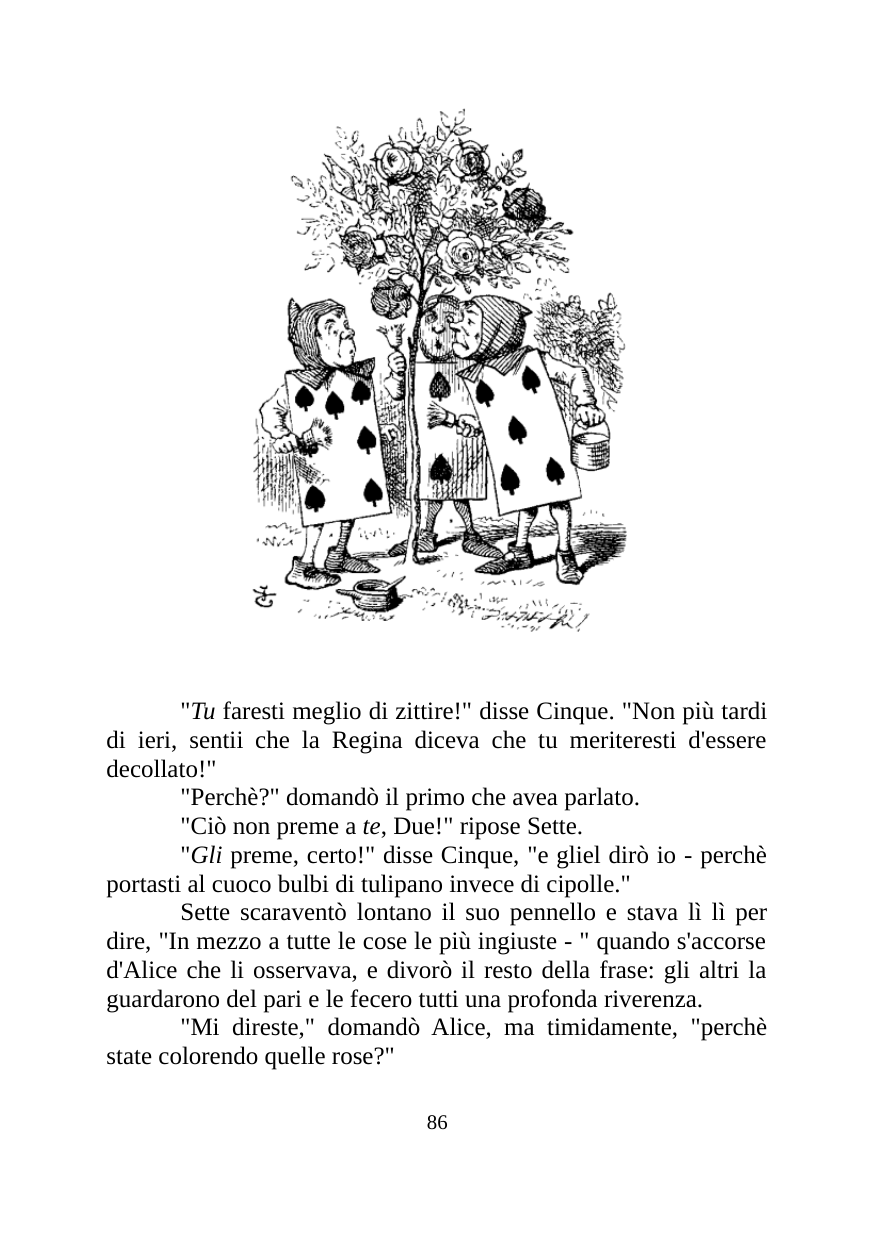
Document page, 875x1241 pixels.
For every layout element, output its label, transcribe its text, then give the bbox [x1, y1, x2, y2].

text "Perchè?" domandò il primo che avea parlato. [106, 782, 768, 811]
text Sette scaraventò lontano il suo pennello e stava lì lì per dire, "In mezzo a tutte le cose le più ingiuste - " quando s'accorse d'Alice che li osservava, e divorò il resto della frase: gli altri la guardarono del pari e le fecero tutti una profonda riverenza. [106, 897, 768, 1012]
text "Ciò non preme a te, Due!" ripose Sette. [106, 811, 768, 840]
text "Mi direste," domandò Alice, ma timidamente, "perchè state colorendo quelle rose?" [106, 1012, 768, 1070]
text "Gli preme, certo!" disse Cinque, "e gliel dirò io - perchè portasti al cuoco bulbi di tulipano invece di cipolle." [106, 840, 768, 897]
picture [245, 106, 629, 638]
text "Tu faresti meglio di zittire!" disse Cinque. "Non più tardi di ieri, sentii che la Regina diceva che tu meriteresti d'essere decollato!" [106, 696, 768, 782]
